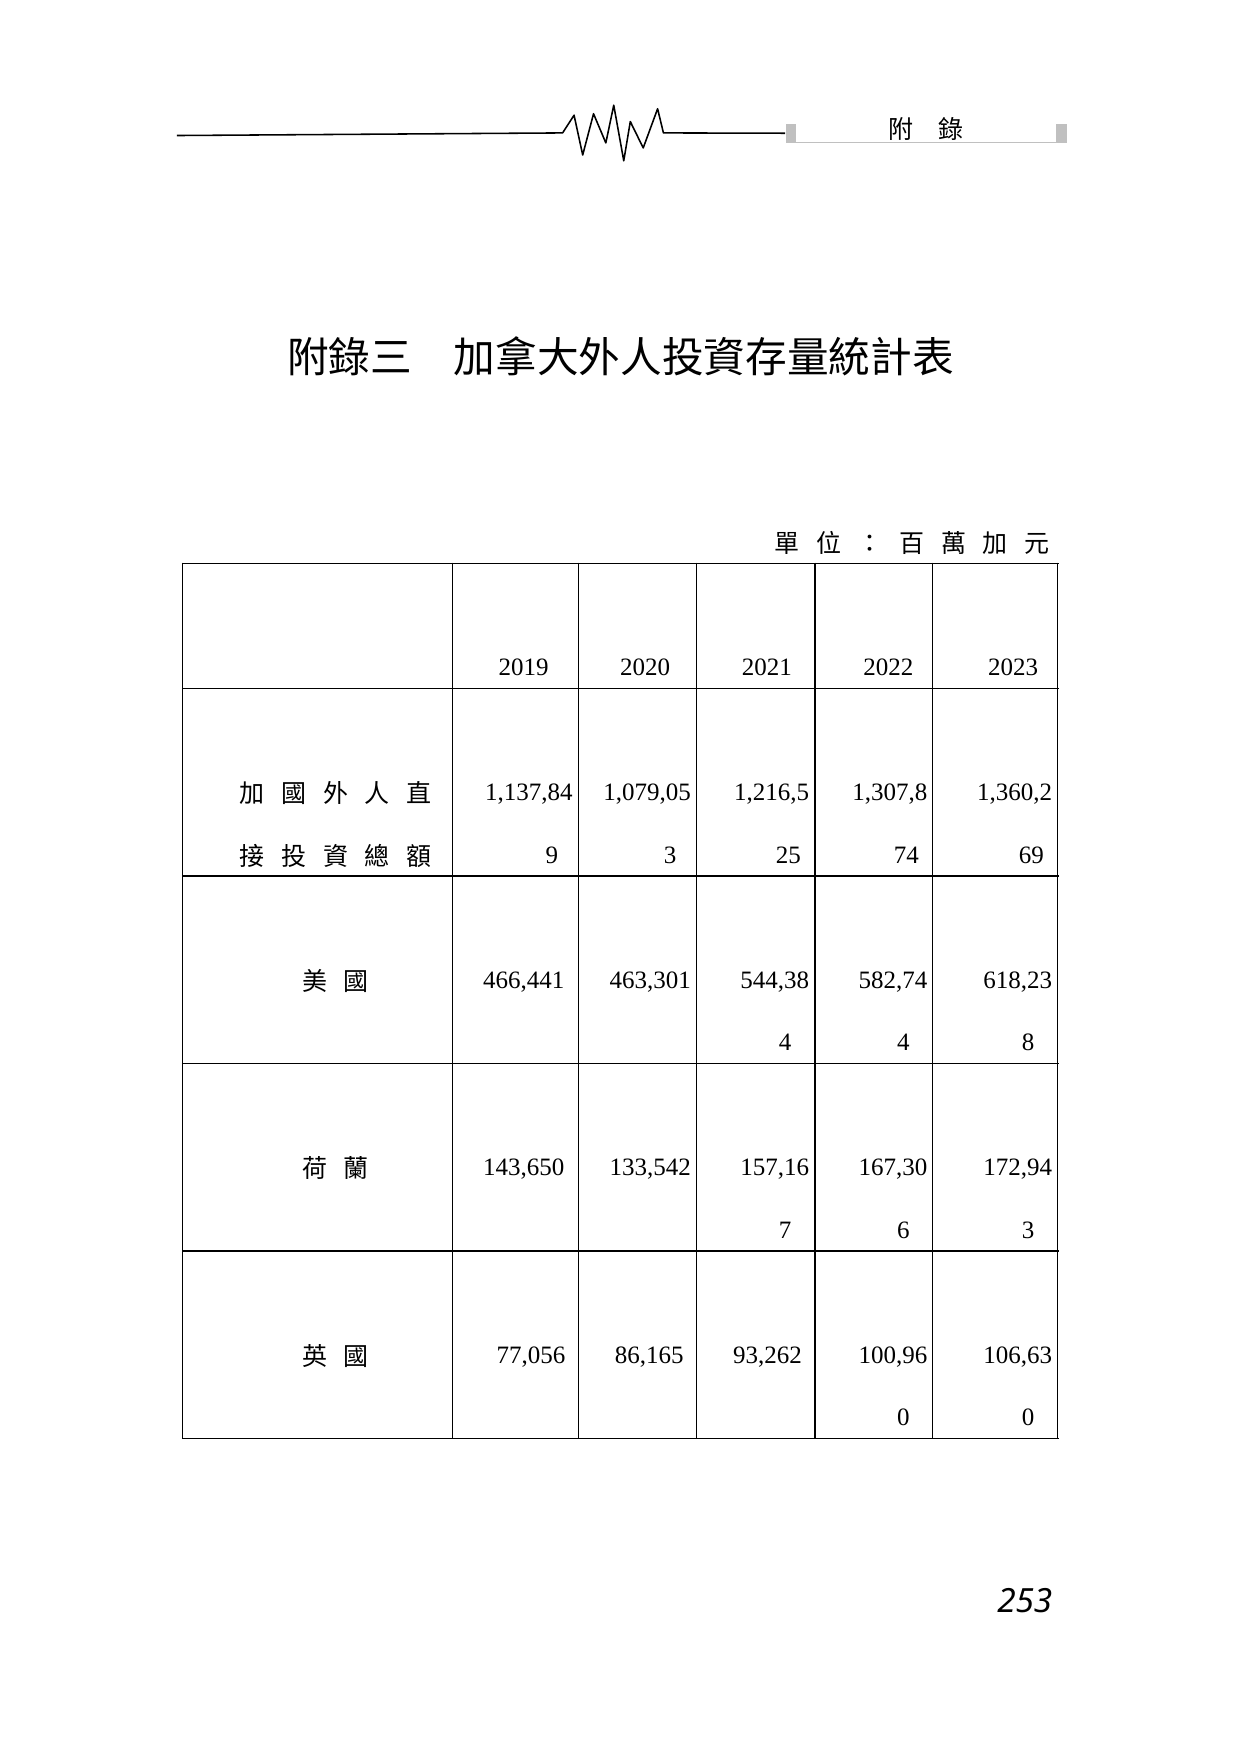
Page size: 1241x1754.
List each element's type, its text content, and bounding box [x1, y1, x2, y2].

table_cell 106,630 [933, 1252, 1057, 1438]
table_cell 英國 [183, 1252, 452, 1438]
table_cell 1,307,874 [816, 689, 932, 875]
table_cell 1,360,269 [933, 689, 1057, 875]
table_cell 1,216,525 [697, 689, 814, 875]
table_cell 93,262 [697, 1252, 814, 1438]
table_header 2021 [697, 564, 814, 688]
table_cell 466,441 [453, 877, 578, 1063]
table_header 2020 [579, 564, 696, 688]
table_cell 加國外人直接投資總額 [183, 689, 452, 875]
table_cell 167,306 [816, 1064, 932, 1250]
table_header 2023 [933, 564, 1057, 688]
table_cell 157,167 [697, 1064, 814, 1250]
table_cell 100,960 [816, 1252, 932, 1438]
table_cell 133,542 [579, 1064, 696, 1250]
table_cell 1,137,849 [453, 689, 578, 875]
table_cell 1,079,053 [579, 689, 696, 875]
text 附錄三 加拿大外人投資存量統計表 [183, 313, 1058, 375]
table_cell 荷蘭 [183, 1064, 452, 1250]
table_header 2022 [816, 564, 932, 688]
table_cell 77,056 [453, 1252, 578, 1438]
table_cell 143,650 [453, 1064, 578, 1250]
text 單位：百萬加元 [183, 500, 1058, 563]
table_cell 86,165 [579, 1252, 696, 1438]
table_cell 618,238 [933, 877, 1057, 1063]
table_cell 582,744 [816, 877, 932, 1063]
table_cell 463,301 [579, 877, 696, 1063]
table_cell 544,384 [697, 877, 814, 1063]
table_cell 172,943 [933, 1064, 1057, 1250]
table_header [183, 564, 452, 688]
table_cell 美國 [183, 877, 452, 1063]
table_header 2019 [453, 564, 578, 688]
